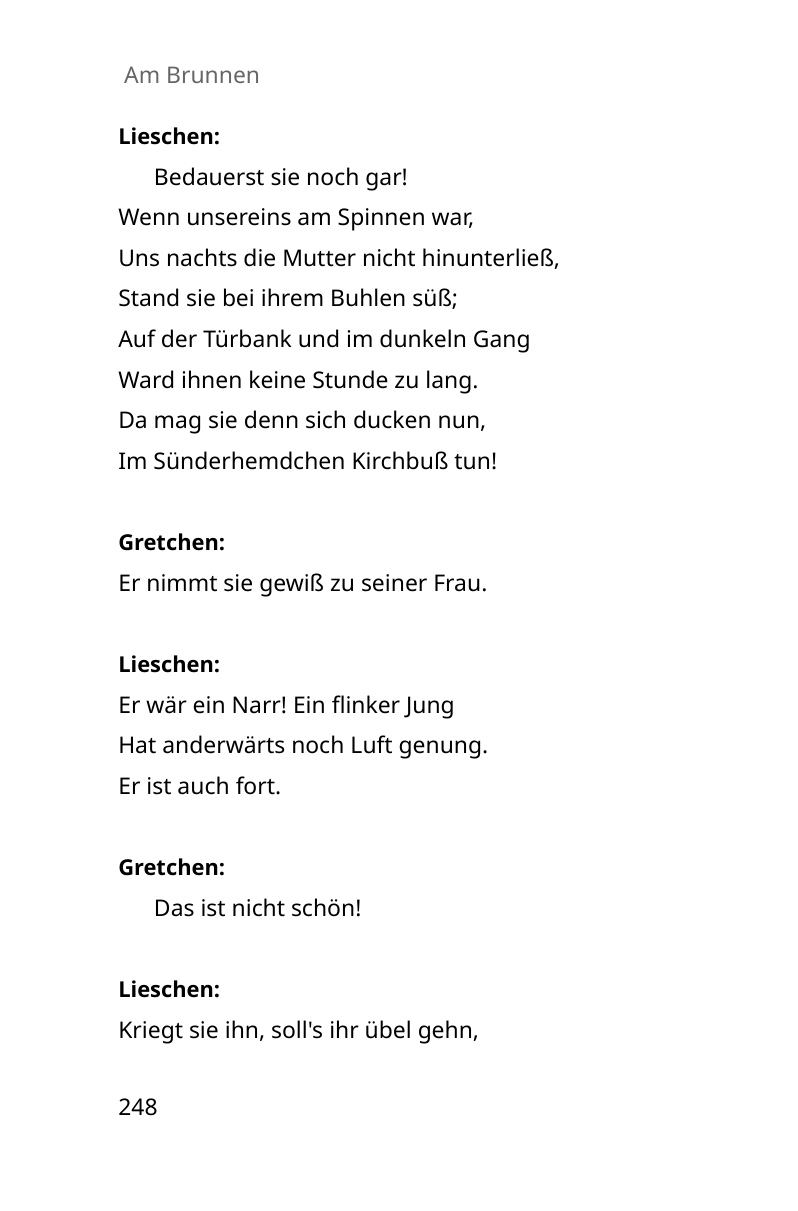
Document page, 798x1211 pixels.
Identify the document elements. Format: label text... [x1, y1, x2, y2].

text Lieschen: Kriegt sie ihn, soll's ihr übel gehn, [118, 950, 679, 1045]
text Gretchen: Das ist nicht schön! [118, 828, 679, 923]
text Lieschen: Er wär ein Narr! Ein flinker Jung Hat anderwärts noch Luft genung. Er ist auch fort. [118, 625, 679, 801]
text Gretchen: Er nimmt sie gewiß zu seiner Frau. [118, 503, 679, 598]
text Lieschen: Bedauerst sie noch gar! Wenn unsereins am Spinnen war, Uns nachts die Mutter nicht hinunterließ, Stand sie bei ihrem Buhlen süß; Auf der Türbank und im dunkeln Gang Ward ihnen keine Stunde zu lang. Da mag sie denn sich ducken nun, Im Sünderhemdchen Kirchbuß tun! [118, 120, 679, 476]
